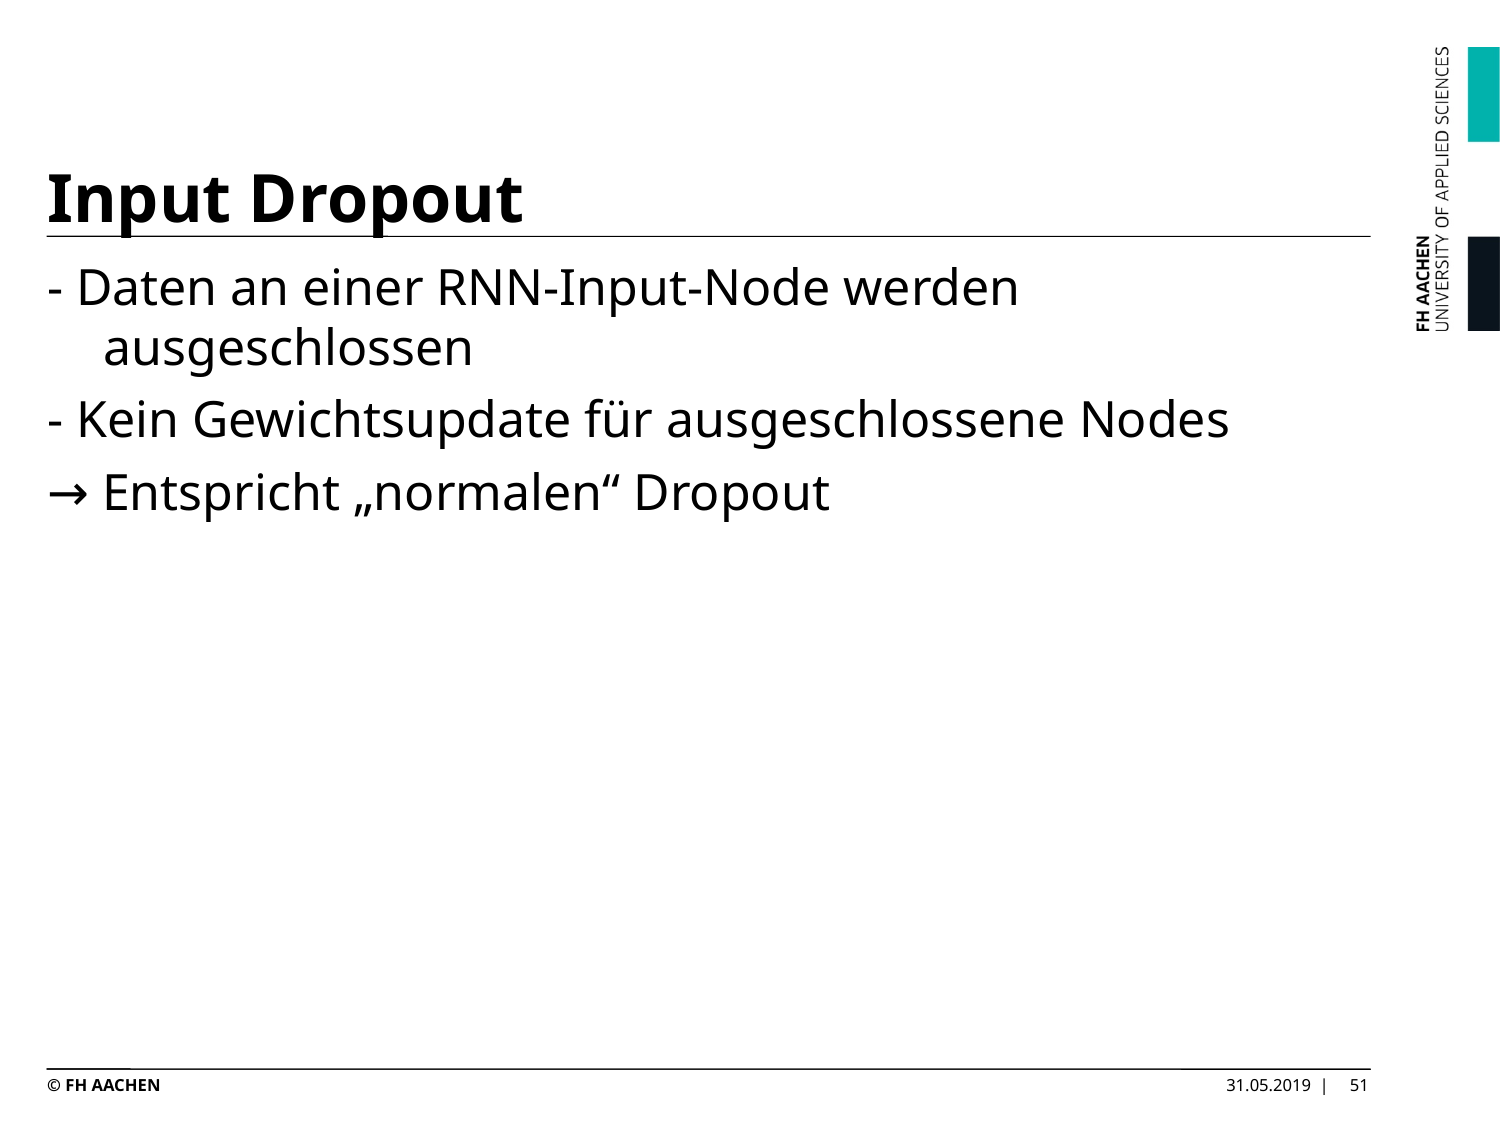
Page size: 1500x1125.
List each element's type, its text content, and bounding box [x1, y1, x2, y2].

title Input Dropout [47, 153, 1371, 237]
picture [1404, 47, 1500, 331]
list - Daten an einer RNN-Input-Node werden ausgeschlossen - Kein Gewichtsupdate für ausgeschlossene Nodes → Entspricht „normalen“ Dropout [47, 255, 1371, 1047]
